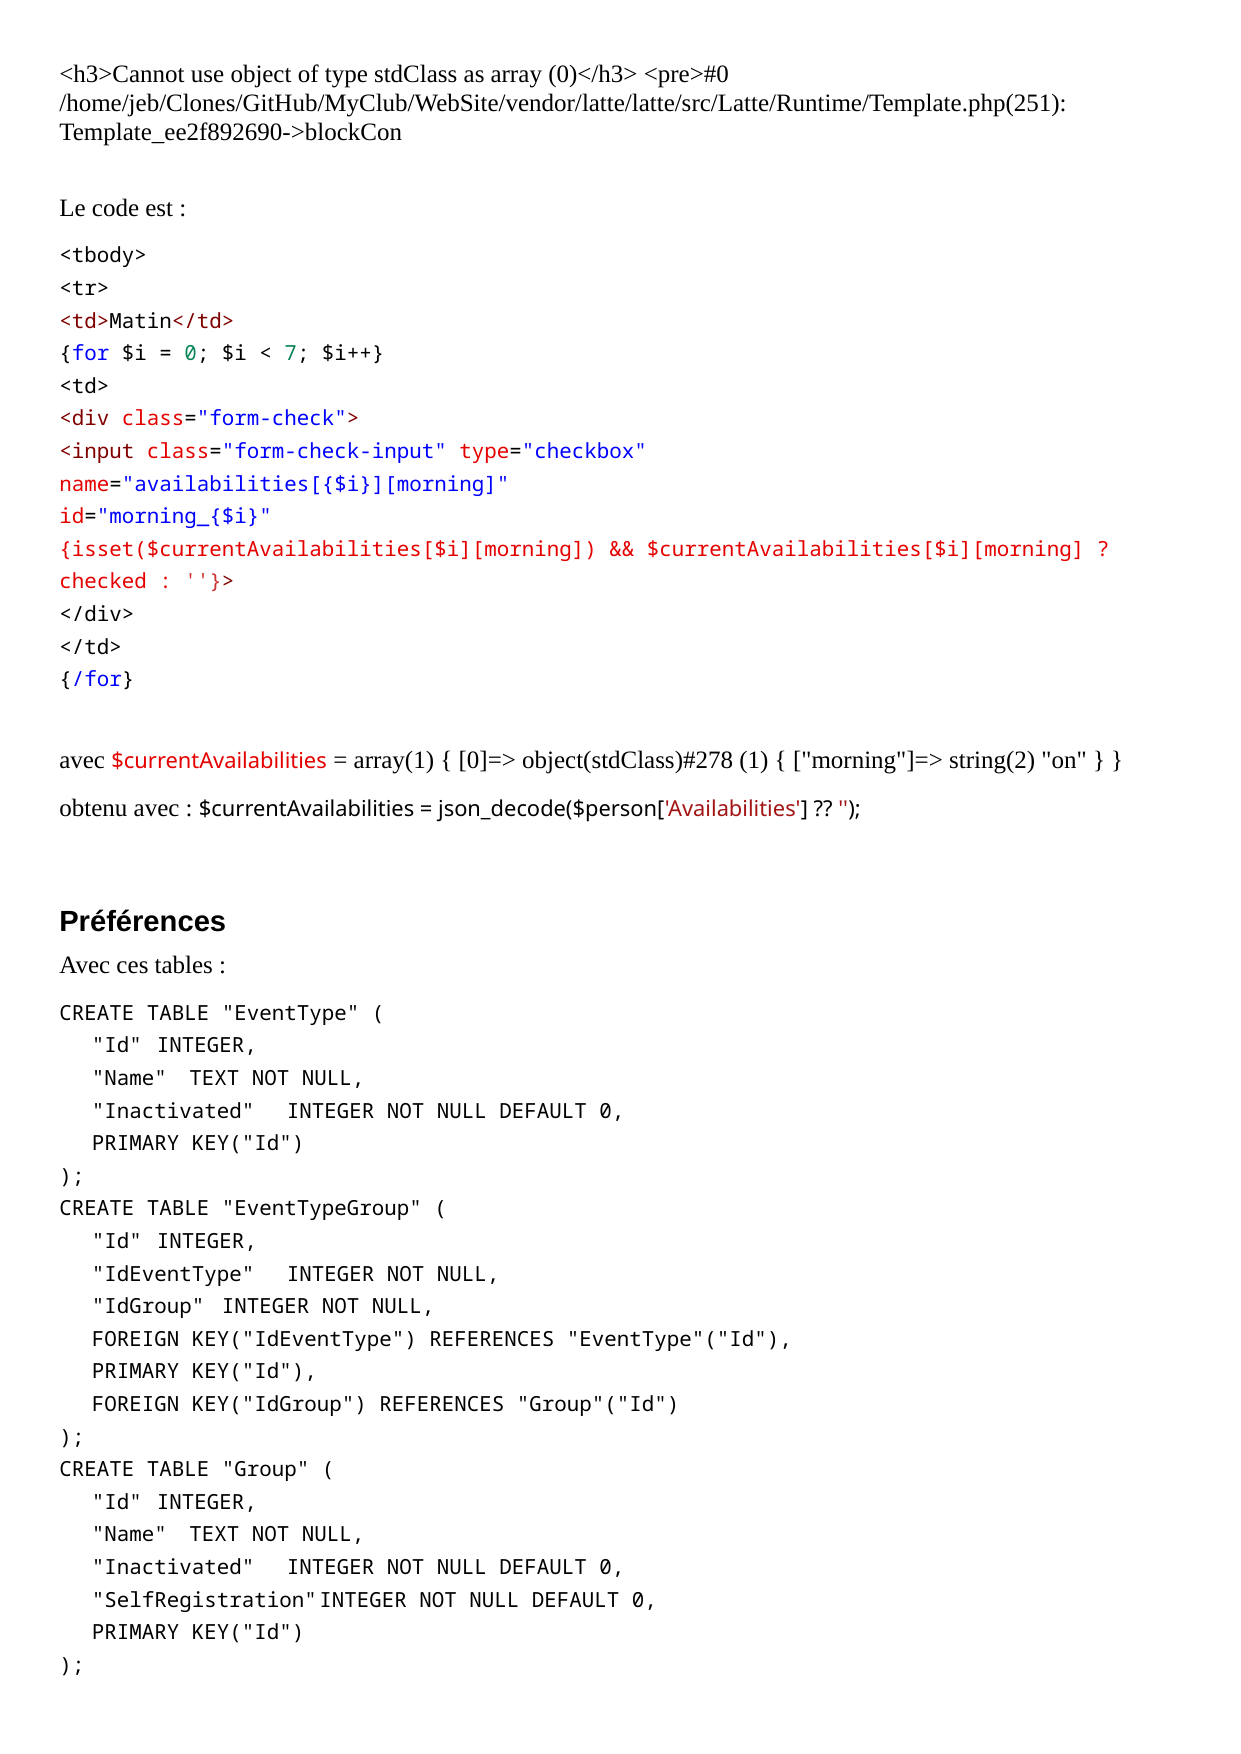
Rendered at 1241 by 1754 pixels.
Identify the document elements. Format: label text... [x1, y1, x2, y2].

text PRIMARY KEY("Id") [59, 1128, 1181, 1157]
text ); [59, 1422, 1181, 1450]
text <h3>Cannot use object of type stdClass as array (0)</h3> <pre>#0 /home/jeb/Clones/GitHub/MyClub/WebSite/vendor/latte/latte/src/Latte/Runtime/Template.php(251): Template_ee2f892690->blockCon [59, 59, 1181, 145]
text PRIMARY KEY("Id") [59, 1617, 1181, 1646]
text "Id" INTEGER, [59, 1031, 1181, 1059]
text {for $i = 0; $i < 7; $i++} [59, 338, 1181, 367]
text "Id" INTEGER, [59, 1226, 1181, 1254]
text <td> [59, 371, 1181, 399]
text "Name" TEXT NOT NULL, [59, 1519, 1181, 1548]
text Le code est : [59, 193, 1181, 222]
text <tbody> [59, 241, 1181, 269]
text CREATE TABLE "Group" ( [59, 1454, 1181, 1483]
subtitle Préférences [59, 904, 1181, 938]
text name="availabilities[{$i}][morning]" [59, 469, 1181, 497]
text <input class="form-check-input" type="checkbox" [59, 436, 1181, 464]
text ); [59, 1161, 1181, 1189]
text Avec ces tables : [59, 950, 1181, 979]
text avec $currentAvailabilities = array(1) { [0]=> object(stdClass)#278 (1) { ["morning"]=> string(2) "on" } } [59, 744, 1181, 774]
text {isset($currentAvailabilities[$i][morning]) && $currentAvailabilities[$i][morning] ? checked : ''}> [59, 534, 1181, 595]
text CREATE TABLE "EventTypeGroup" ( [59, 1193, 1181, 1222]
text ); [59, 1650, 1181, 1678]
text </td> [59, 632, 1181, 660]
text {/for} [59, 664, 1181, 693]
text <td>Matin</td> [59, 306, 1181, 334]
text </div> [59, 599, 1181, 628]
text id="morning_{$i}" [59, 501, 1181, 530]
text <tr> [59, 273, 1181, 302]
text CREATE TABLE "EventType" ( [59, 998, 1181, 1026]
text "IdEventType" INTEGER NOT NULL, [59, 1259, 1181, 1287]
text obtenu avec : $currentAvailabilities = json_decode($person['Availabilities'] ?? ''); [59, 793, 1181, 823]
text "Inactivated" INTEGER NOT NULL DEFAULT 0, [59, 1096, 1181, 1124]
text "Id" INTEGER, [59, 1487, 1181, 1515]
text FOREIGN KEY("IdGroup") REFERENCES "Group"("Id") [59, 1389, 1181, 1418]
text "IdGroup" INTEGER NOT NULL, [59, 1291, 1181, 1320]
text "SelfRegistration" INTEGER NOT NULL DEFAULT 0, [59, 1585, 1181, 1613]
text <div class="form-check"> [59, 403, 1181, 432]
text "Inactivated" INTEGER NOT NULL DEFAULT 0, [59, 1552, 1181, 1581]
text PRIMARY KEY("Id"), [59, 1357, 1181, 1385]
text FOREIGN KEY("IdEventType") REFERENCES "EventType"("Id"), [59, 1324, 1181, 1352]
text "Name" TEXT NOT NULL, [59, 1063, 1181, 1092]
